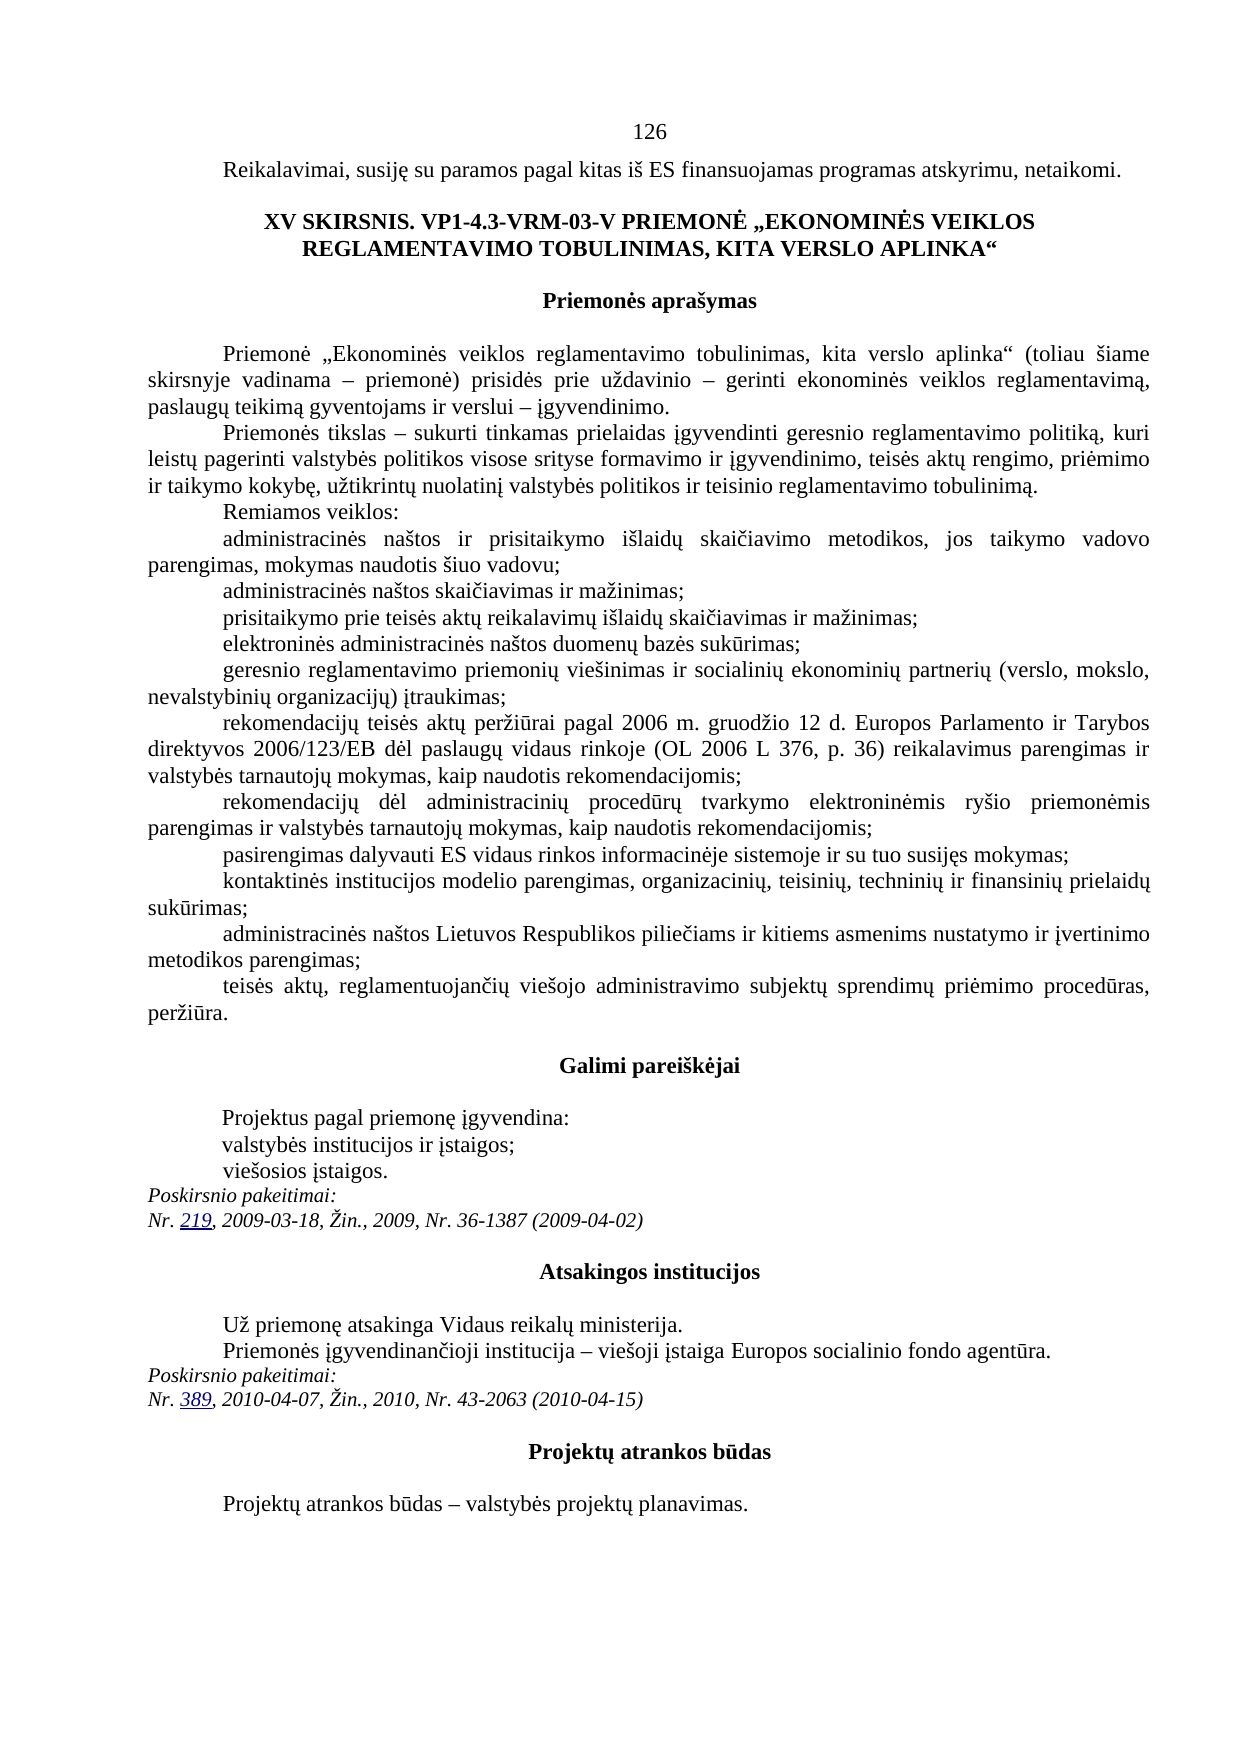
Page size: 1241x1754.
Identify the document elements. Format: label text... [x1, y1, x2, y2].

text prisitaikymo prie teisės aktų reikalavimų išlaidų skaičiavimas ir mažinimas; [148, 604, 1152, 630]
text administracinės naštos Lietuvos Respublikos piliečiams ir kitiems asmenims nustatymo ir įvertinimo metodikos parengimas; [148, 920, 1152, 973]
text teisės aktų, reglamentuojančių viešojo administravimo subjektų sprendimų priėmimo procedūras, peržiūra. [148, 973, 1152, 1025]
text Poskirsnio pakeitimai: [148, 1183, 1152, 1207]
subtitle XV SKIRSNIS. VP1-4.3-VRM-03-V PRIEMONĖ „EKONOMINĖS VEIKLOS REGLAMENTAVIMO TOBULINIMAS, KITA VERSLO APLINKA“ [148, 208, 1152, 261]
text Nr. 389, 2010-04-07, Žin., 2010, Nr. 43-2063 (2010-04-15) [148, 1387, 1152, 1411]
text viešosios įstaigos. [148, 1157, 1152, 1183]
text Remiamos veiklos: [148, 498, 1152, 524]
text Reikalavimai, susiję su paramos pagal kitas iš ES finansuojamas programas atskyrimu, netaikomi. [148, 156, 1152, 182]
text Atsakingos institucijos [148, 1258, 1152, 1284]
text Priemonė „Ekonominės veiklos reglamentavimo tobulinimas, kita verslo aplinka“ (toliau šiame skirsnyje vadinama – priemonė) prisidės prie uždavinio – gerinti ekonominės veiklos reglamentavimą, paslaugų teikimą gyventojams ir verslui – įgyvendinimo. [148, 340, 1152, 419]
text rekomendacijų dėl administracinių procedūrų tvarkymo elektroninėmis ryšio priemonėmis parengimas ir valstybės tarnautojų mokymas, kaip naudotis rekomendacijomis; [148, 788, 1152, 841]
text Priemonės aprašymas [148, 287, 1152, 314]
text Už priemonę atsakinga Vidaus reikalų ministerija. [148, 1311, 1152, 1337]
text Projektus pagal priemonę įgyvendina: [148, 1104, 1152, 1131]
text geresnio reglamentavimo priemonių viešinimas ir socialinių ekonominių partnerių (verslo, mokslo, nevalstybinių organizacijų) įtraukimas; [148, 656, 1152, 709]
text Poskirsnio pakeitimai: [148, 1363, 1152, 1387]
text administracinės naštos skaičiavimas ir mažinimas; [148, 577, 1152, 604]
text pasirengimas dalyvauti ES vidaus rinkos informacinėje sistemoje ir su tuo susijęs mokymas; [148, 841, 1152, 867]
text kontaktinės institucijos modelio parengimas, organizacinių, teisinių, techninių ir finansinių prielaidų sukūrimas; [148, 867, 1152, 920]
text elektroninės administracinės naštos duomenų bazės sukūrimas; [148, 630, 1152, 656]
text valstybės institucijos ir įstaigos; [148, 1131, 1152, 1157]
text rekomendacijų teisės aktų peržiūrai pagal 2006 m. gruodžio 12 d. Europos Parlamento ir Tarybos direktyvos 2006/123/EB dėl paslaugų vidaus rinkoje (OL 2006 L 376, p. 36) reikalavimus parengimas ir valstybės tarnautojų mokymas, kaip naudotis rekomendacijomis; [148, 709, 1152, 788]
text Priemonės įgyvendinančioji institucija – viešoji įstaiga Europos socialinio fondo agentūra. [148, 1337, 1152, 1363]
text Priemonės tikslas – sukurti tinkamas prielaidas įgyvendinti geresnio reglamentavimo politiką, kuri leistų pagerinti valstybės politikos visose srityse formavimo ir įgyvendinimo, teisės aktų rengimo, priėmimo ir taikymo kokybę, užtikrintų nuolatinį valstybės politikos ir teisinio reglamentavimo tobulinimą. [148, 419, 1152, 498]
text administracinės naštos ir prisitaikymo išlaidų skaičiavimo metodikos, jos taikymo vadovo parengimas, mokymas naudotis šiuo vadovu; [148, 524, 1152, 577]
text Projektų atrankos būdas – valstybės projektų planavimas. [148, 1491, 1152, 1517]
text Projektų atrankos būdas [148, 1438, 1152, 1464]
text Galimi pareiškėjai [148, 1052, 1152, 1078]
text Nr. 219, 2009-03-18, Žin., 2009, Nr. 36-1387 (2009-04-02) [148, 1207, 1152, 1232]
